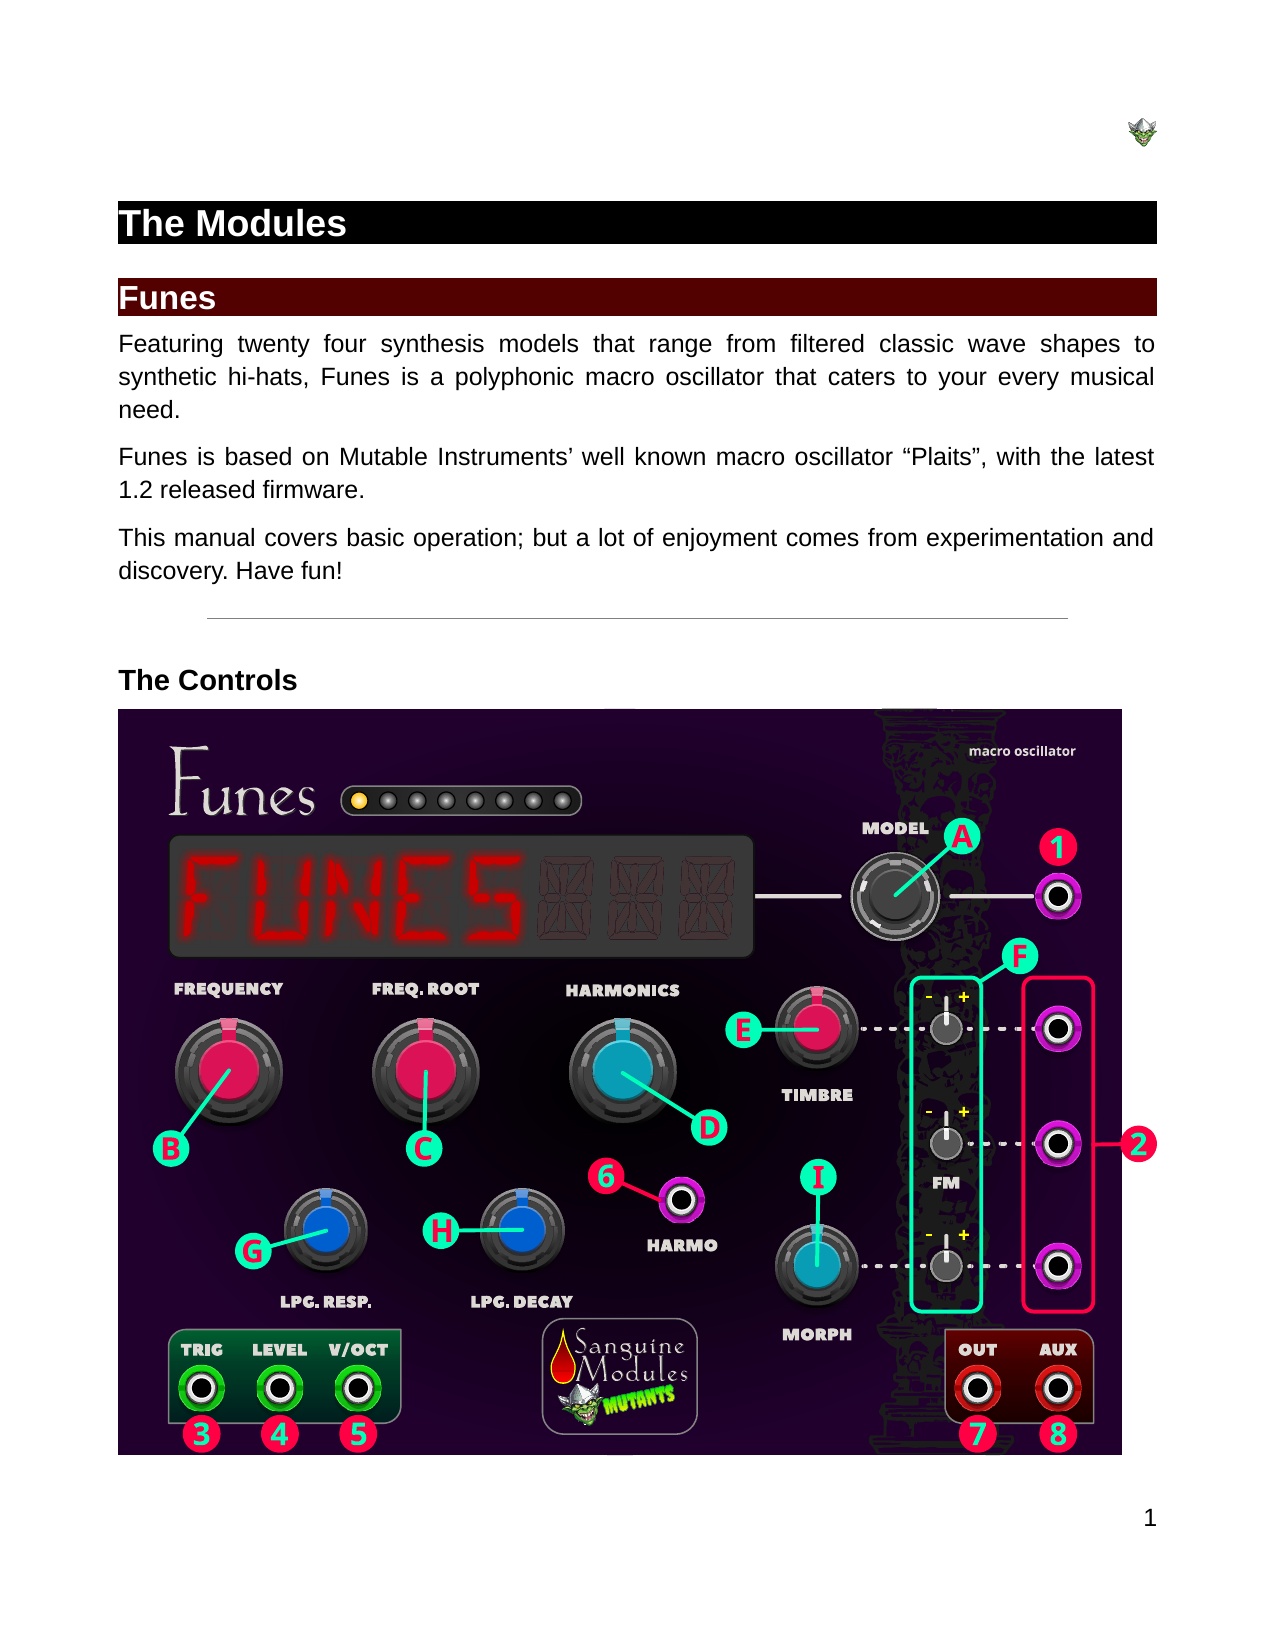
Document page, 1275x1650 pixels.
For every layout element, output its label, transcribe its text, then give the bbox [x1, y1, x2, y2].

subtitle Funes [118, 278, 1157, 316]
text Funes is based on Mutable Instruments’ well known macro oscillator “Plaits”, with the latest 1.2 released firmware. [118, 442, 1157, 504]
subtitle The Controls [118, 662, 1157, 696]
subtitle The Modules [118, 201, 1157, 244]
text Featuring twenty four synthesis models that range from filtered classic wave shapes to synthetic hi-hats, Funes is a polyphonic macro oscillator that caters to your every musical need. [118, 329, 1157, 423]
text This manual covers basic operation; but a lot of enjoyment comes from experimentation and discovery. Have fun! [118, 523, 1157, 585]
